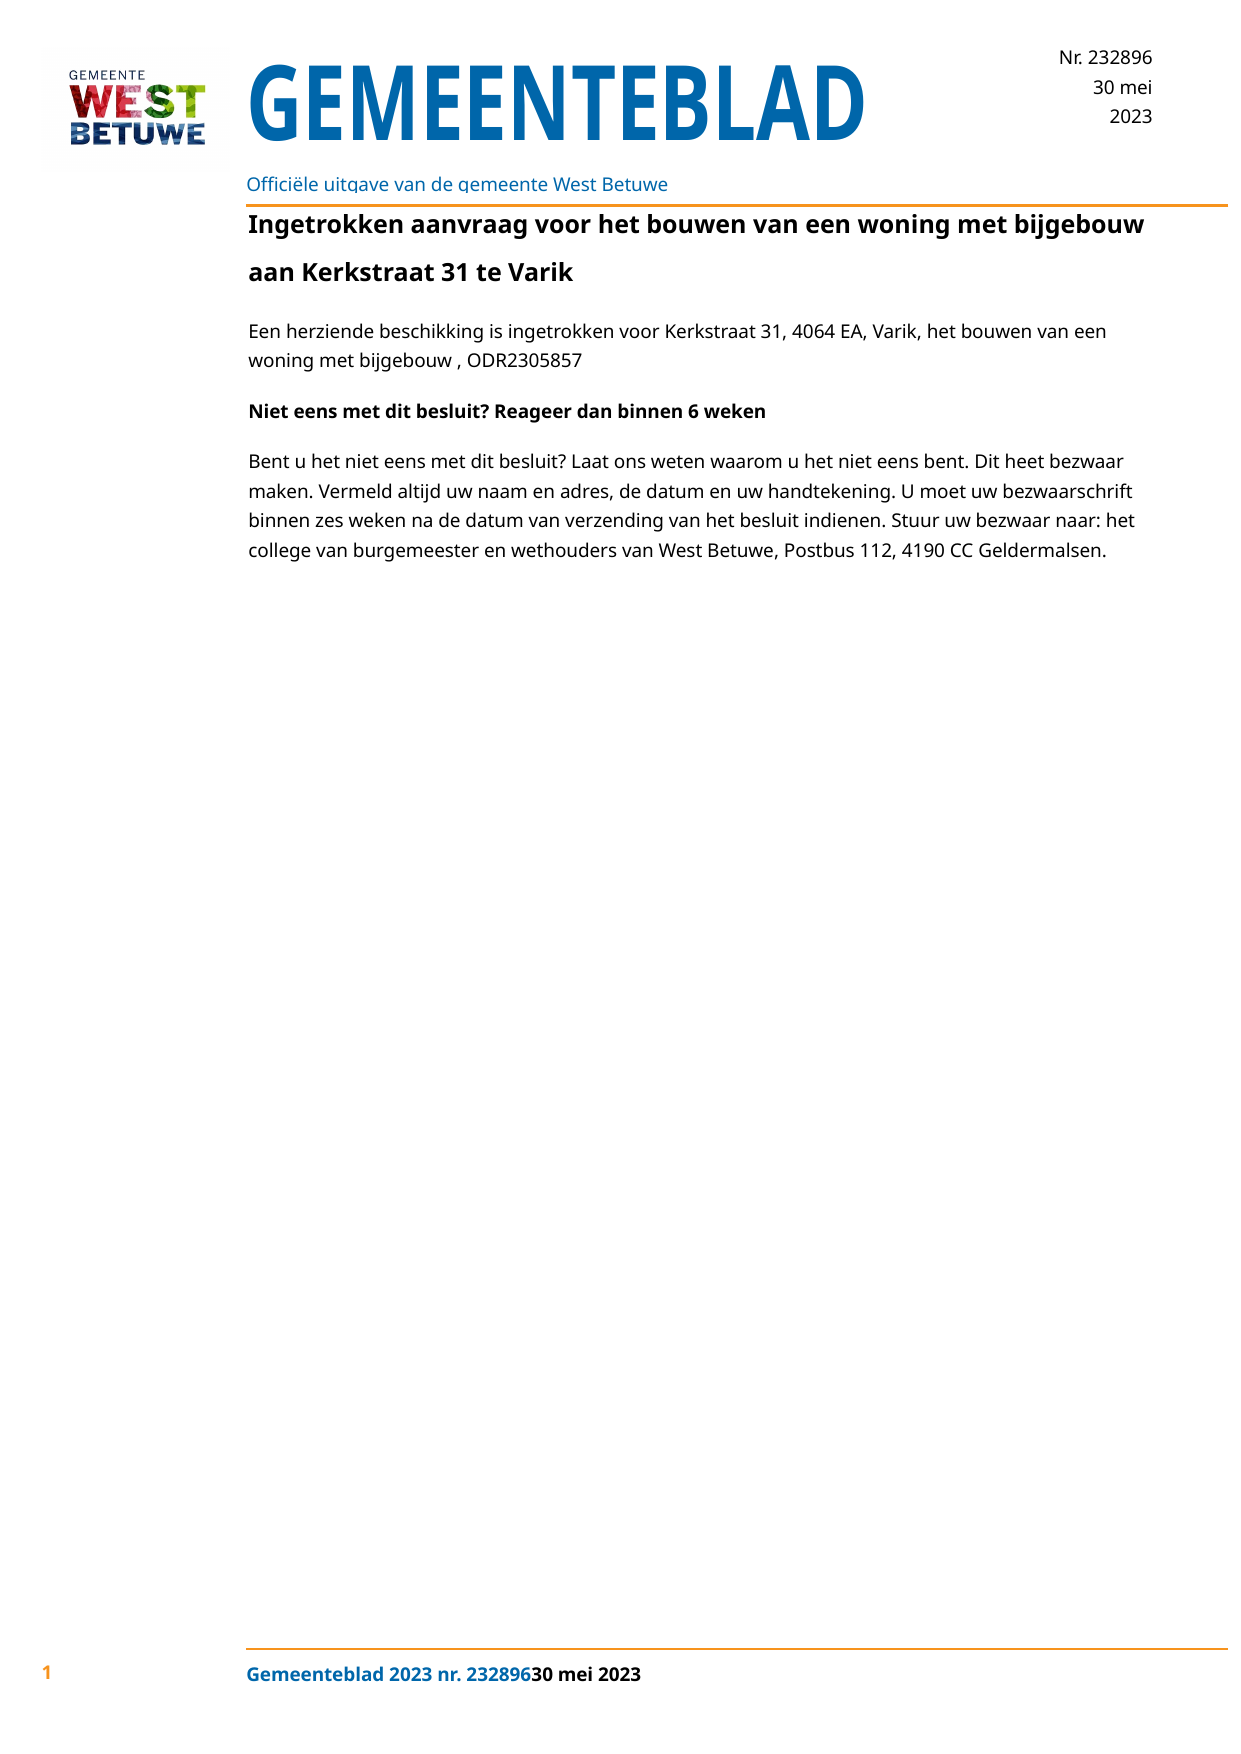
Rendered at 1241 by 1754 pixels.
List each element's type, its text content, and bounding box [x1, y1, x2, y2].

text Niet eens met dit besluit? Reageer dan binnen 6 weken [248, 398, 1152, 424]
text Ingetrokken aanvraag voor het bouwen van een woning met bijgebouw aan Kerkstraat 31 te Varik [248, 207, 1152, 288]
text Bent u het niet eens met dit besluit? Laat ons weten waarom u het niet eens bent. Dit heet bezwaar maken. Vermeld altijd uw naam en adres, de datum en uw handtekening. U moet uw bezwaarschrift binnen zes weken na de datum van verzending van het besluit indienen. Stuur uw bezwaar naar: het college van burgemeester en wethouders van West Betuwe, Postbus 112, 4190 CC Geldermalsen. [248, 448, 1152, 563]
picture [41, 47, 231, 172]
text Een herziende beschikking is ingetrokken voor Kerkstraat 31, 4064 EA, Varik, het bouwen van een woning met bijgebouw , ODR2305857 [248, 318, 1152, 373]
